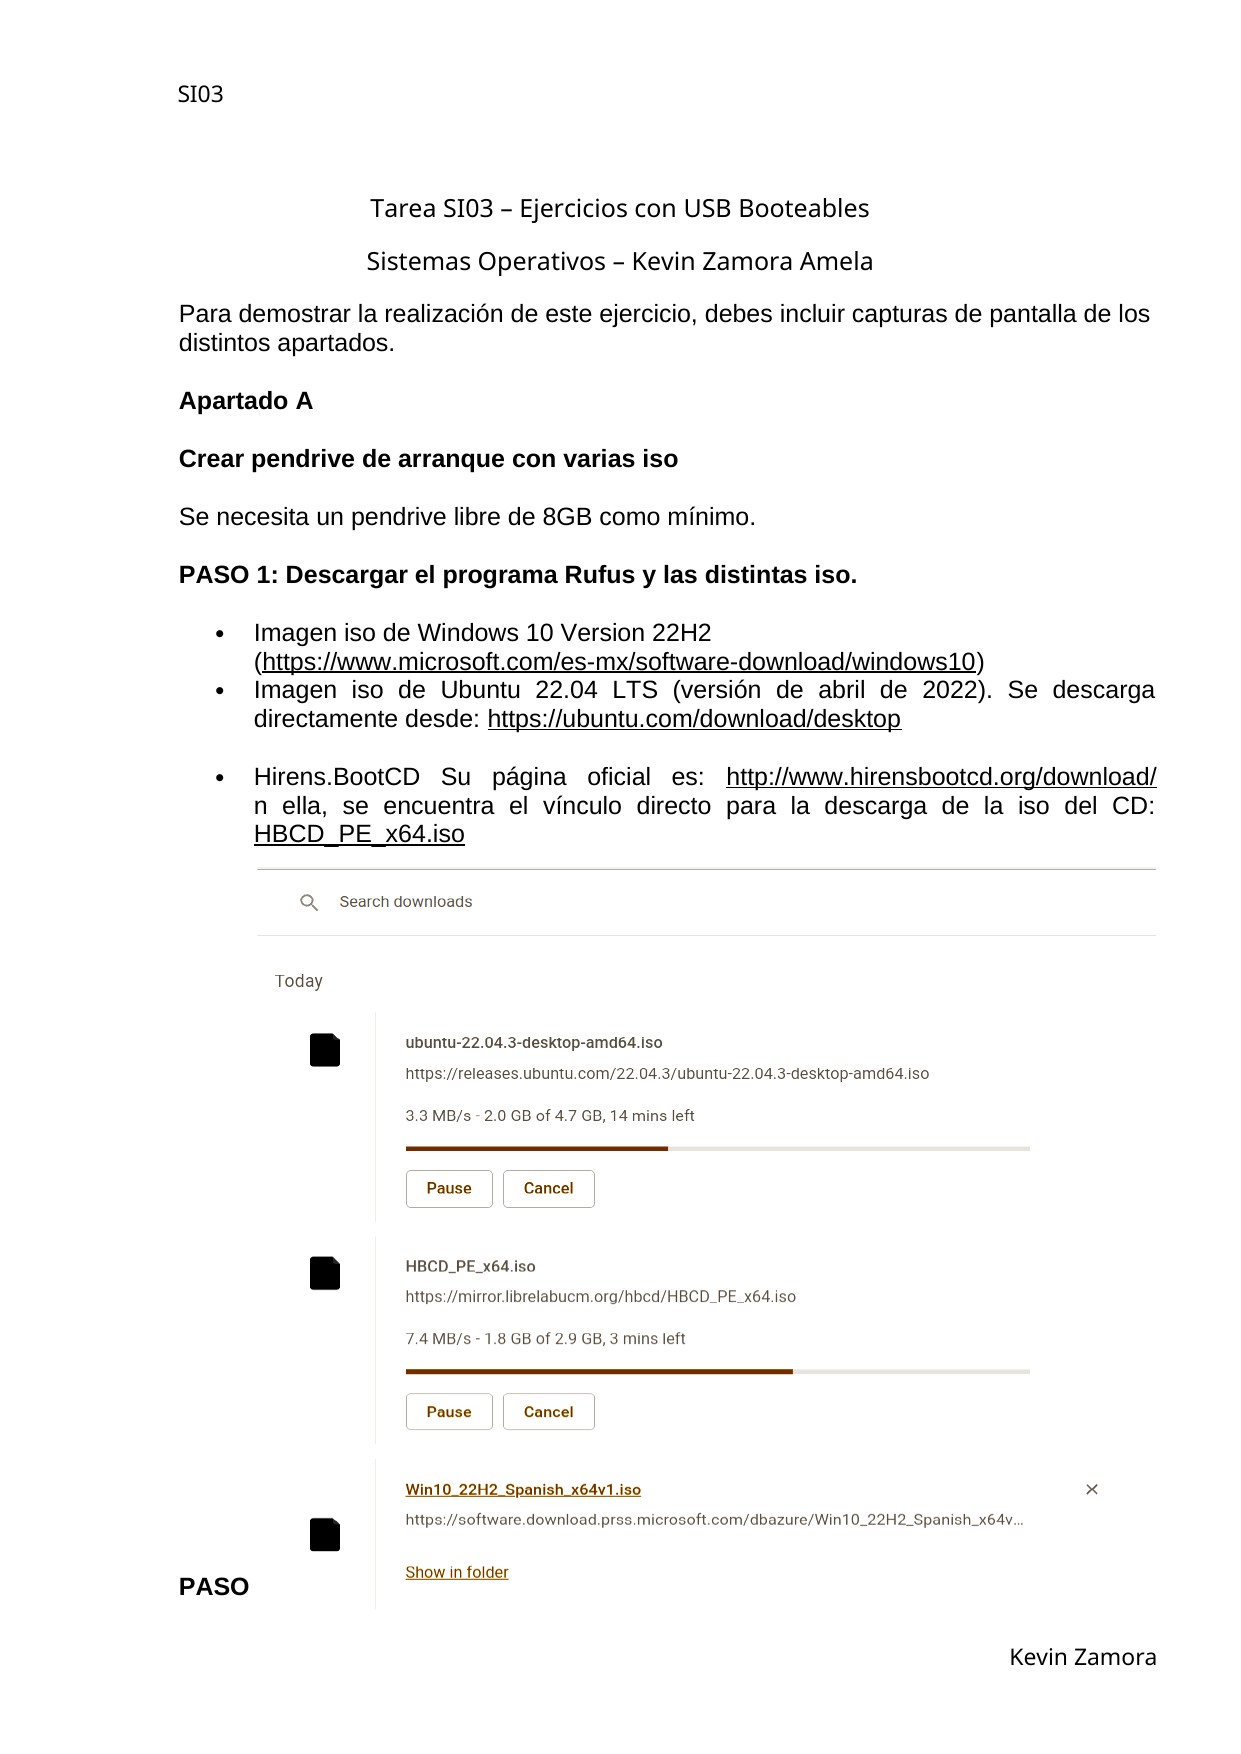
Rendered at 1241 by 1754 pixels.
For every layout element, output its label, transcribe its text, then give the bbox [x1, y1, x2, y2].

text Tarea SI03 – Ejercicios con USB Booteables [177, 190, 1063, 224]
picture [257, 867, 1157, 1629]
text Sistemas Operativos – Kevin Zamora Amela [177, 244, 1063, 278]
table_header Para demostrar la realización de este ejercicio, debes incluir capturas de pantalla de los distintos apartados. Apartado A Crear pendrive de arranque con varias iso Se necesita un pendrive libre de 8GB como mínimo. PASO 1: Descargar el programa Rufus y las distintas iso. Imagen iso de Windows 10 Version 22H2 (https://www.microsoft.com/es-mx/software-download/windows10) Imagen iso de Ubuntu 22.04 LTS (versión de abril de 2022). Se descarga directamente desde: https://ubuntu.com/download/desktop Hirens.BootCD Su página oficial es: http://www.hirensbootcd.org/download/ n ella, se encuentra el vínculo directo para la descarga de la iso del CD: HBCD_PE_x64.iso PASO [177, 298, 1158, 1602]
